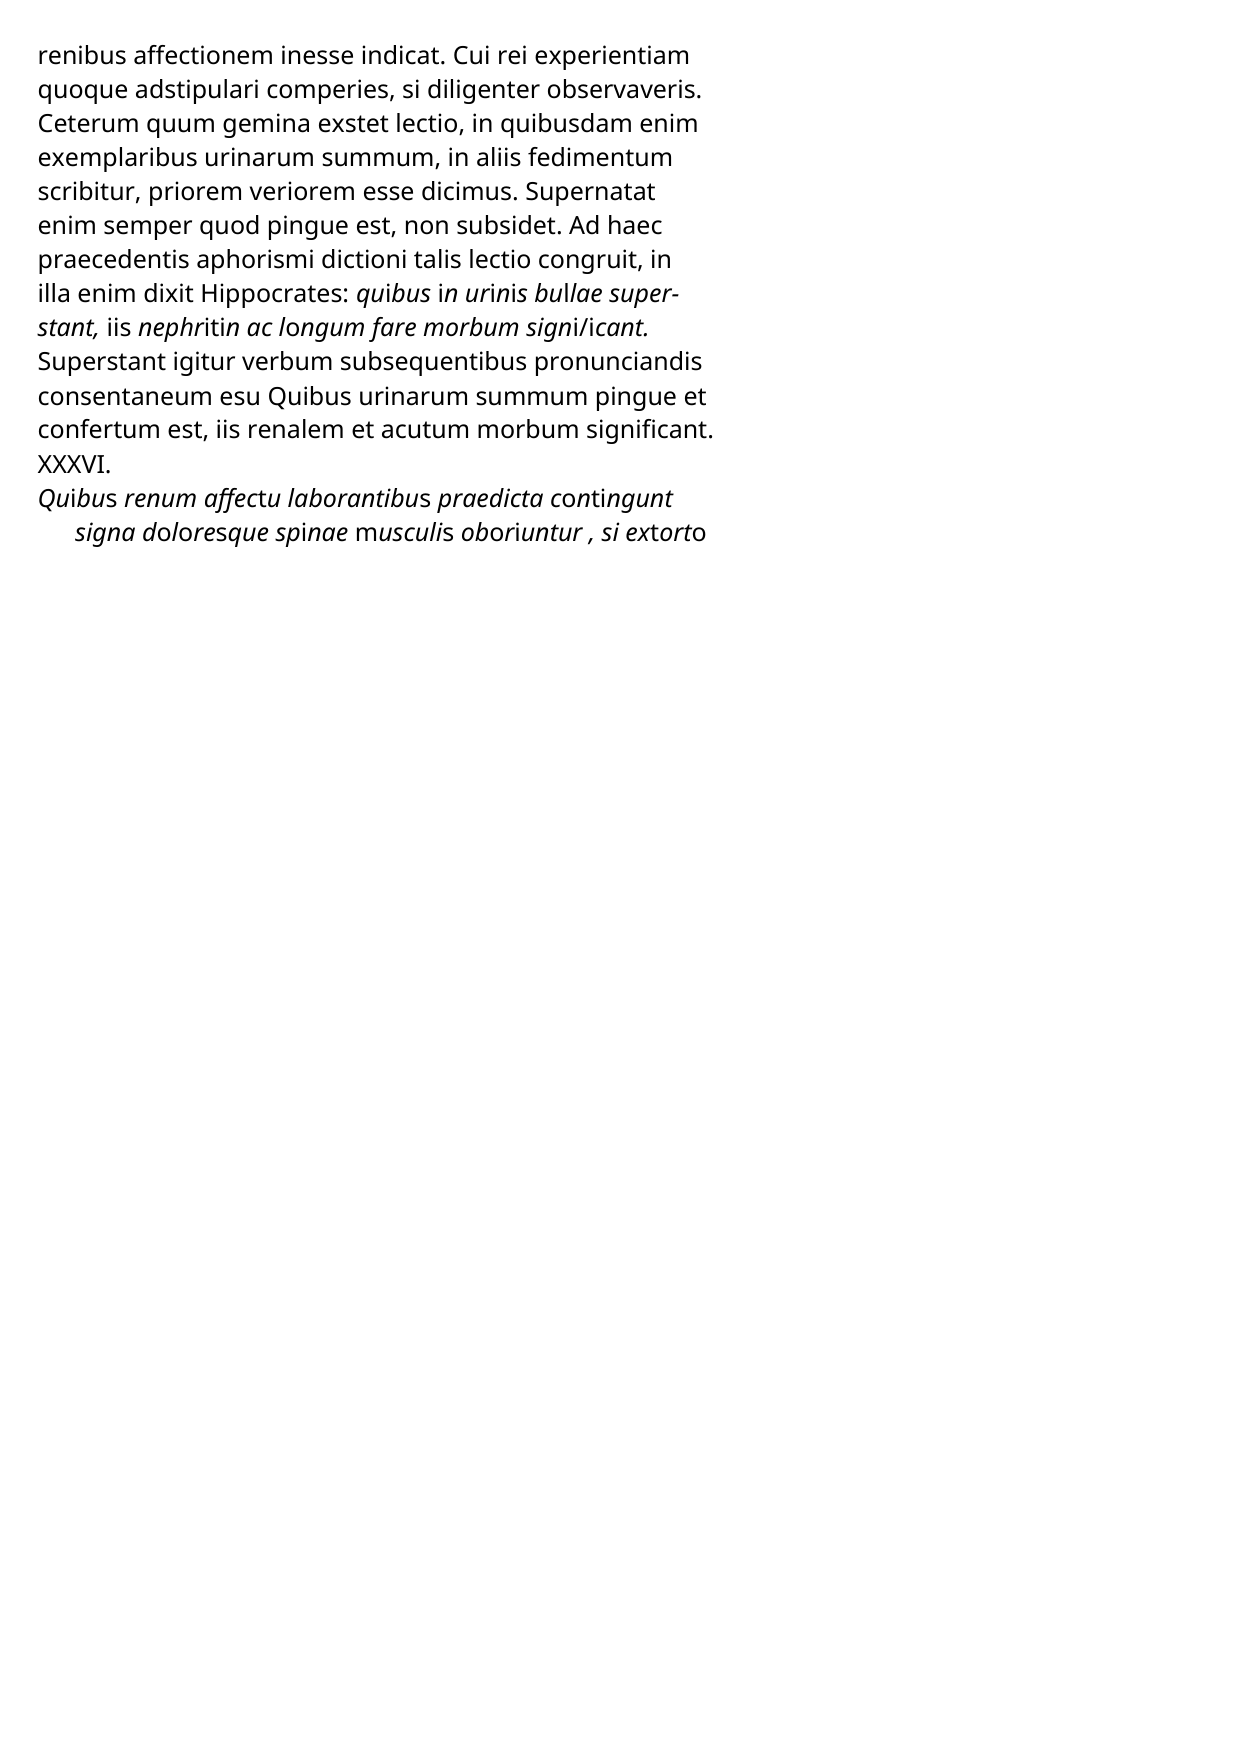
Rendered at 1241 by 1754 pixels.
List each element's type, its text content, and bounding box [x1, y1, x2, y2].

text XXXVI. [37, 446, 1203, 480]
text Quibus renum affectu laborantibus praedicta contingunt signa doloresque spinae musculis oboriuntur , si extorto [37, 480, 1203, 548]
text renibus affectionem inesse indicat. Cui rei experientiam quoque adstipulari comperies, si diligenter observaveris. Ceterum quum gemina exstet lectio, in quibusdam enim exemplaribus urinarum summum, in aliis fedimentum scribitur, priorem veriorem esse dicimus. Supernatat enim semper quod pingue est, non subsidet. Ad haec praecedentis aphorismi dictioni talis lectio congruit, in illa enim dixit Hippocrates: quibus in urinis bullae super- stant, iis nephritin ac longum fare morbum signi/icant. Superstant igitur verbum subsequentibus pronunciandis consentaneum esu Quibus urinarum summum pingue et confertum est, iis renalem et acutum morbum significant. [37, 37, 1203, 446]
